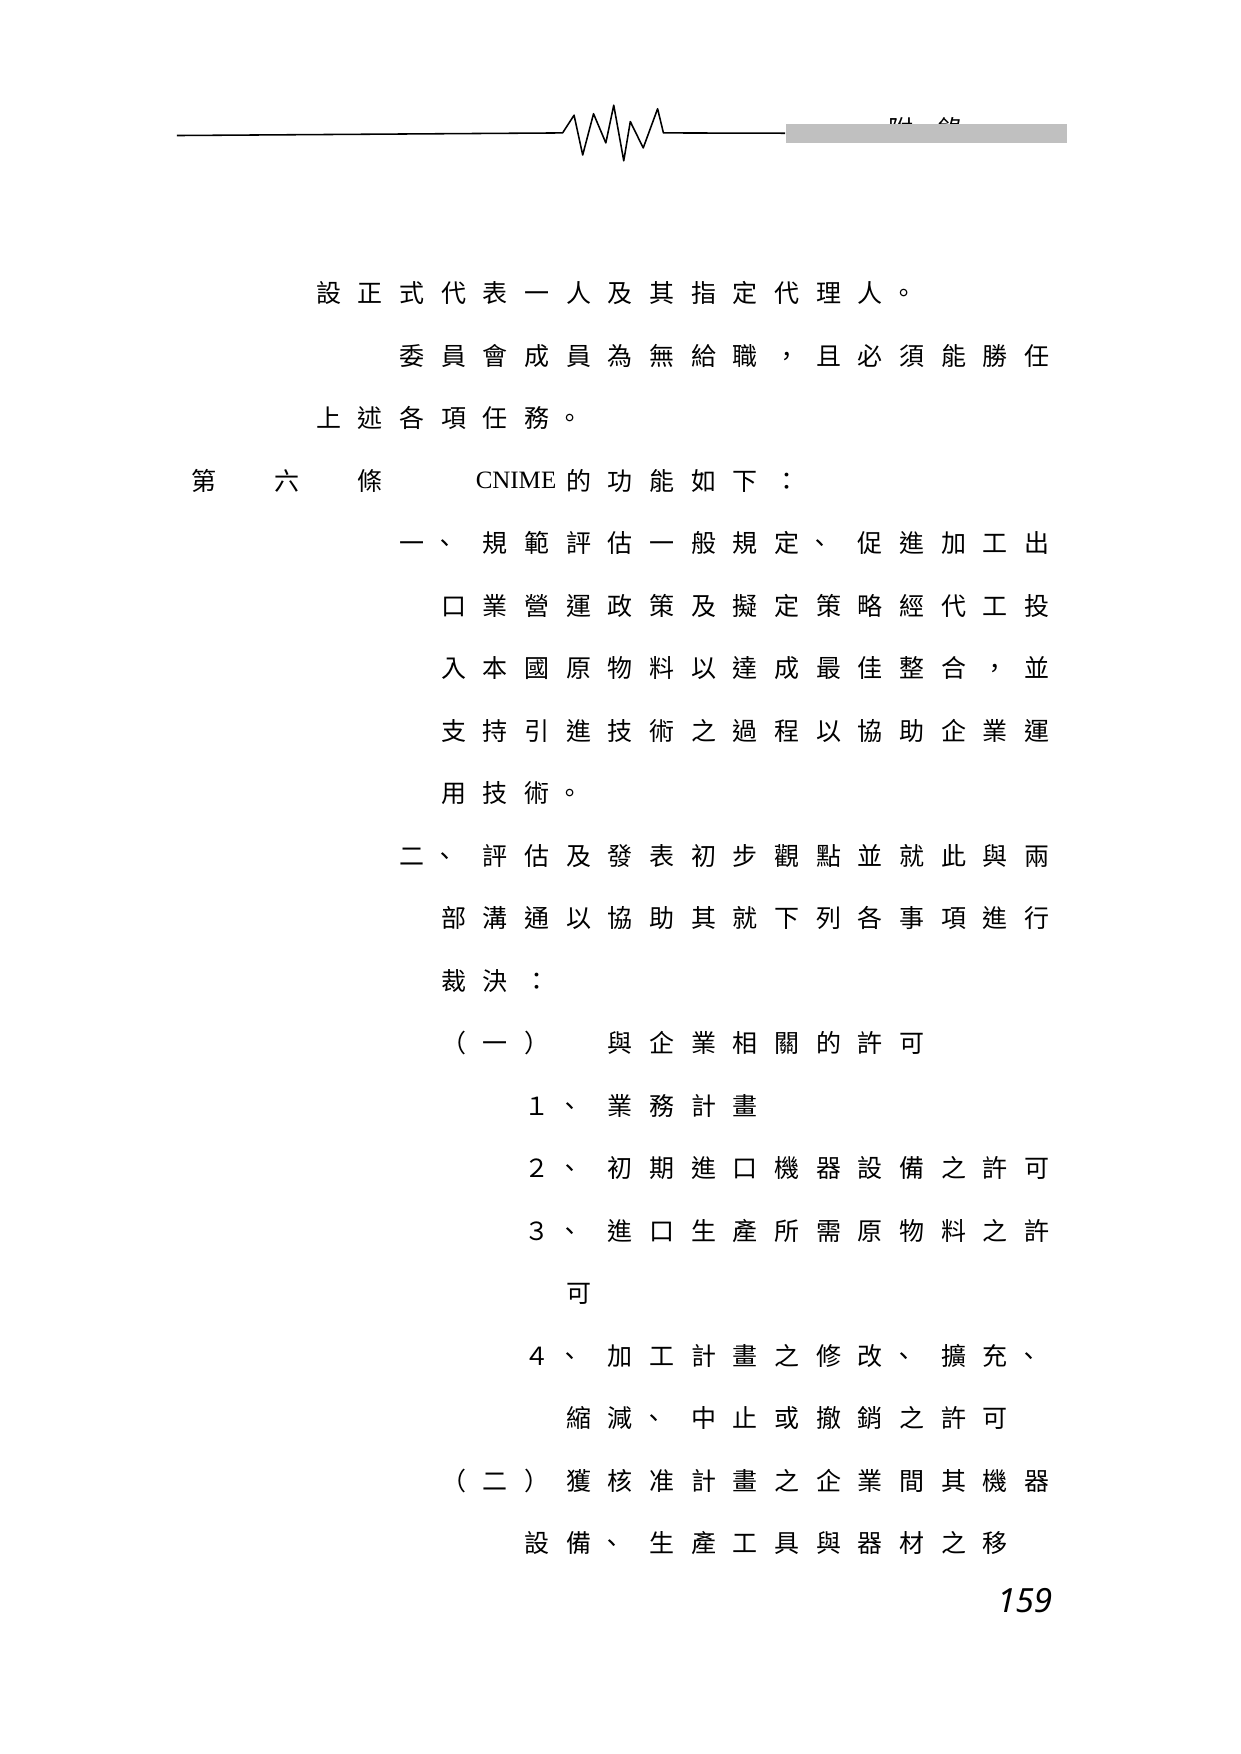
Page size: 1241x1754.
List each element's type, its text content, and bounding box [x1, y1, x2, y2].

text 設正式代表一人及其指定代理人。 [306, 250, 1058, 313]
text （二）獲核准計畫之企業間其機器設備、生產工具與器材之移 [404, 1438, 1058, 1563]
text ３、進口生產所需原物料之許可 [478, 1188, 1058, 1313]
text 一、規範評估一般規定、促進加工出口業營運政策及擬定策略經代工投入本國原物料以達成最佳整合，並支持引進技術之過程以協助企業運用技術。 [355, 500, 1058, 813]
text ２、初期進口機器設備之許可 [478, 1125, 1058, 1188]
text １、業務計畫 [478, 1063, 1058, 1125]
text 委員會成員為無給職，且必須能勝任上述各項任務。 [306, 313, 1058, 438]
text 二、評估及發表初步觀點並就此與兩部溝通以協助其就下列各事項進行裁決： [355, 813, 1058, 1000]
text 第 六 條 CNIME的功能如下： [183, 438, 1058, 500]
text ４、加工計畫之修改、擴充、縮減、中止或撤銷之許可 [478, 1313, 1058, 1438]
text （一） 與企業相關的許可 [404, 1000, 1058, 1063]
